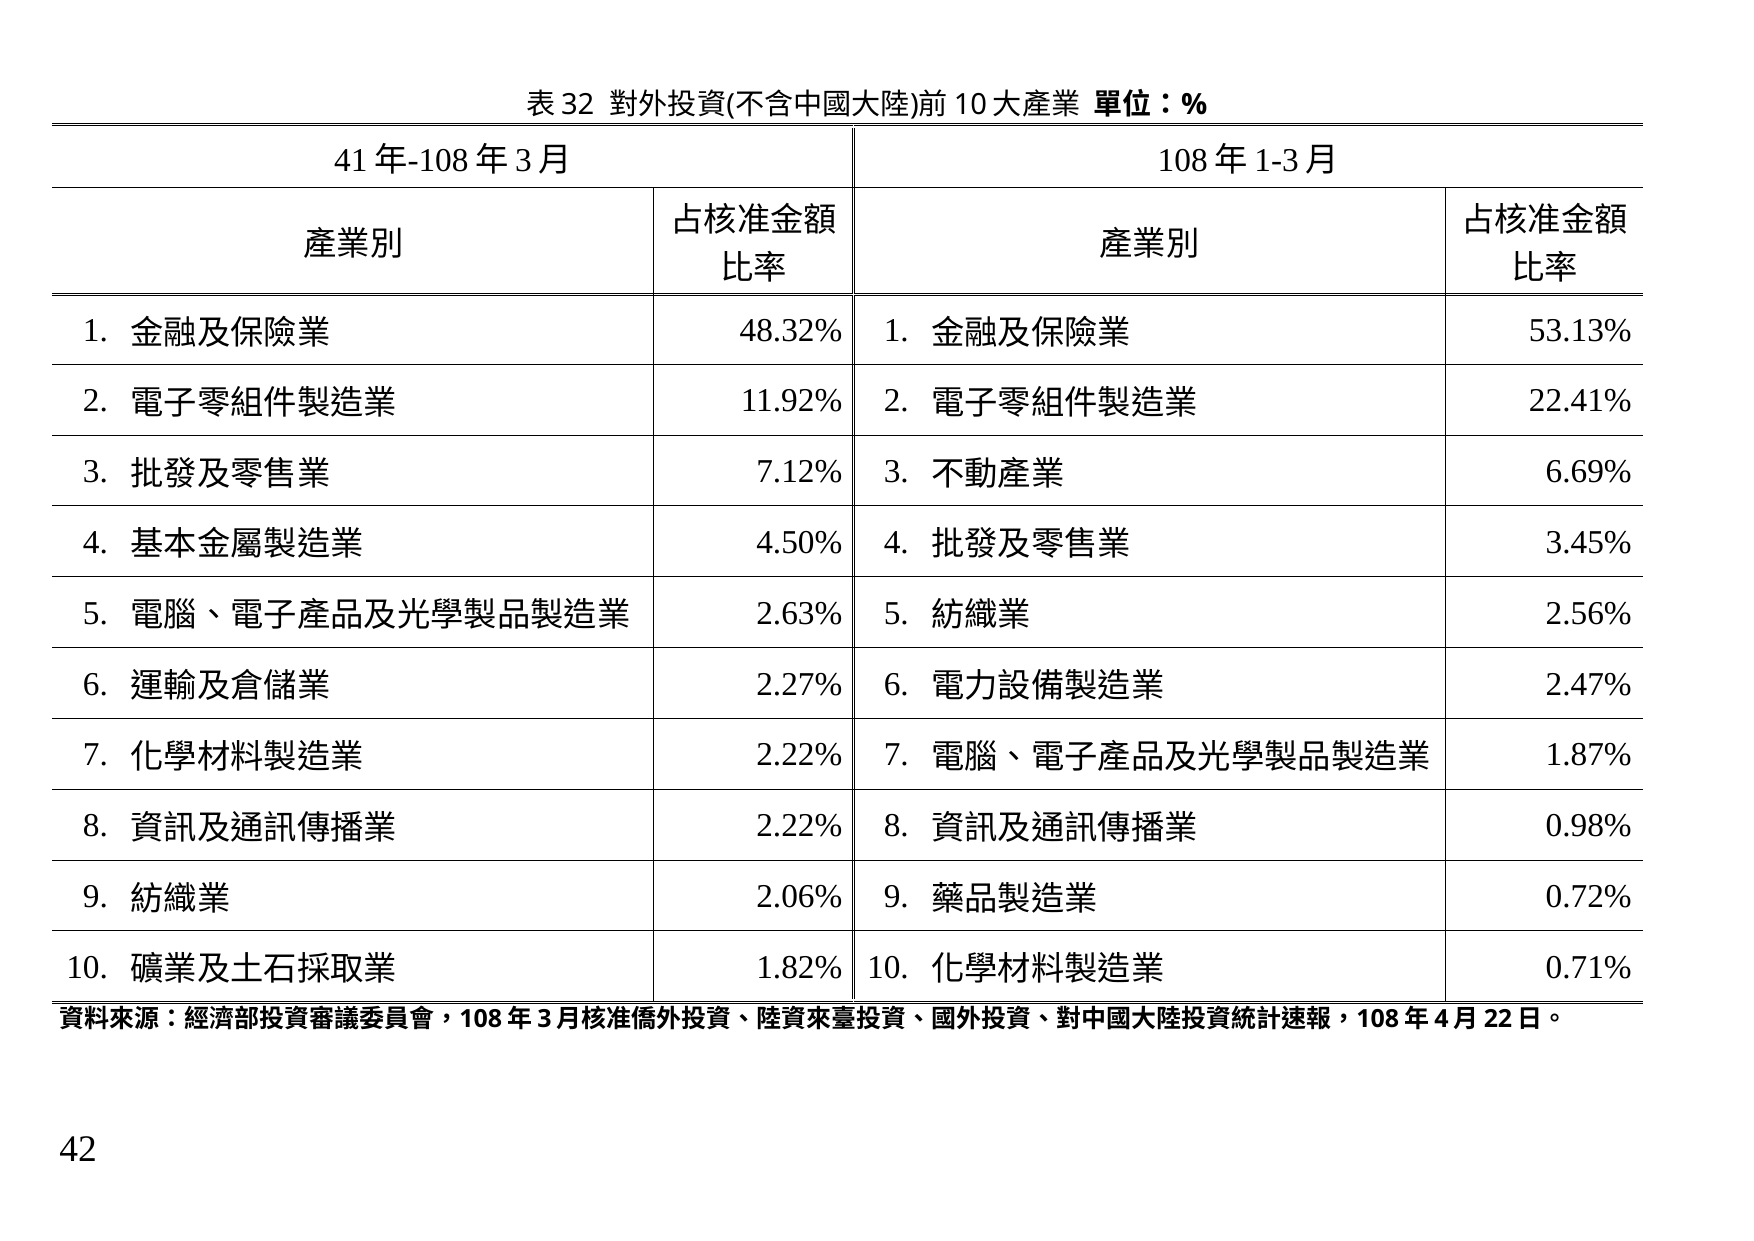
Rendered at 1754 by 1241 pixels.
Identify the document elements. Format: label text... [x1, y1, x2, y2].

table_cell 電子零組件製造業 [920, 365, 1445, 434]
table_cell 2.56% [1446, 577, 1643, 647]
table_header 108年1-3月 [853, 126, 1643, 187]
table_cell 1. [855, 296, 920, 364]
table_cell 2.47% [1446, 648, 1643, 718]
table_cell 批發及零售業 [119, 436, 653, 505]
table_cell 資訊及通訊傳播業 [920, 790, 1445, 859]
table_cell 1.82% [654, 931, 853, 1001]
table_cell 2. [52, 365, 119, 434]
table_cell 化學材料製造業 [119, 719, 653, 789]
table_cell 基本金屬製造業 [119, 506, 653, 576]
table_cell 批發及零售業 [920, 506, 1445, 576]
table_cell 運輸及倉儲業 [119, 648, 653, 718]
table_cell 7. [855, 719, 920, 789]
table_cell 占核准金額比率 [654, 188, 852, 293]
table_cell 10. [853, 931, 920, 1001]
table_header 41年-108年3月 [52, 126, 853, 187]
table_cell 0.98% [1446, 790, 1643, 859]
table_cell 2.27% [654, 648, 852, 718]
table_cell 9. [52, 861, 119, 930]
subtitle 表32 對外投資(不含中國大陸)前10大產業 單位：% [59, 48, 1636, 123]
table_cell 3.45% [1446, 506, 1643, 576]
table_cell 產業別 [52, 188, 653, 293]
table_cell 2. [855, 365, 920, 434]
table_cell 產業別 [855, 188, 1445, 293]
subtitle 資料來源：經濟部投資審議委員會，108年3月核准僑外投資、陸資來臺投資、國外投資、對中國大陸投資統計速報，108年4月22日。 [59, 1004, 1636, 1033]
table_cell 化學材料製造業 [920, 931, 1445, 1001]
table_cell 22.41% [1446, 365, 1643, 434]
table_cell 金融及保險業 [119, 296, 653, 364]
table_cell 6.69% [1446, 436, 1643, 505]
table_cell 紡織業 [920, 577, 1445, 647]
table_cell 11.92% [654, 365, 852, 434]
table_cell 3. [52, 436, 119, 505]
table_cell 4. [855, 506, 920, 576]
table_cell 2.63% [654, 577, 852, 647]
table_cell 金融及保險業 [920, 296, 1445, 364]
table_cell 1.87% [1446, 719, 1643, 789]
table_cell 0.71% [1446, 931, 1643, 1001]
table_cell 9. [855, 861, 920, 930]
table_cell 5. [52, 577, 119, 647]
table_cell 48.32% [654, 296, 852, 364]
table_cell 53.13% [1446, 296, 1643, 364]
table_cell 1. [52, 296, 119, 364]
table_cell 4. [52, 506, 119, 576]
table_cell 礦業及土石採取業 [119, 931, 653, 1001]
table_cell 2.22% [654, 790, 852, 859]
table_cell 藥品製造業 [920, 861, 1445, 930]
table_cell 8. [52, 790, 119, 859]
table_cell 8. [855, 790, 920, 859]
table_cell 7. [52, 719, 119, 789]
table_cell 電子零組件製造業 [119, 365, 653, 434]
table_cell 6. [855, 648, 920, 718]
table_cell 電腦、電子產品及光學製品製造業 [920, 719, 1445, 789]
table_cell 5. [855, 577, 920, 647]
table_cell 6. [52, 648, 119, 718]
table_cell 10. [52, 931, 119, 1001]
table_cell 占核准金額比率 [1446, 188, 1643, 293]
table_cell 電力設備製造業 [920, 648, 1445, 718]
table_cell 2.22% [654, 719, 852, 789]
table_cell 電腦、電子產品及光學製品製造業 [119, 577, 653, 647]
table_cell 紡織業 [119, 861, 653, 930]
table_cell 7.12% [654, 436, 852, 505]
table_cell 2.06% [654, 861, 852, 930]
table_cell 4.50% [654, 506, 852, 576]
table_cell 不動產業 [920, 436, 1445, 505]
table_cell 0.72% [1446, 861, 1643, 930]
table_cell 資訊及通訊傳播業 [119, 790, 653, 859]
table_cell 3. [855, 436, 920, 505]
